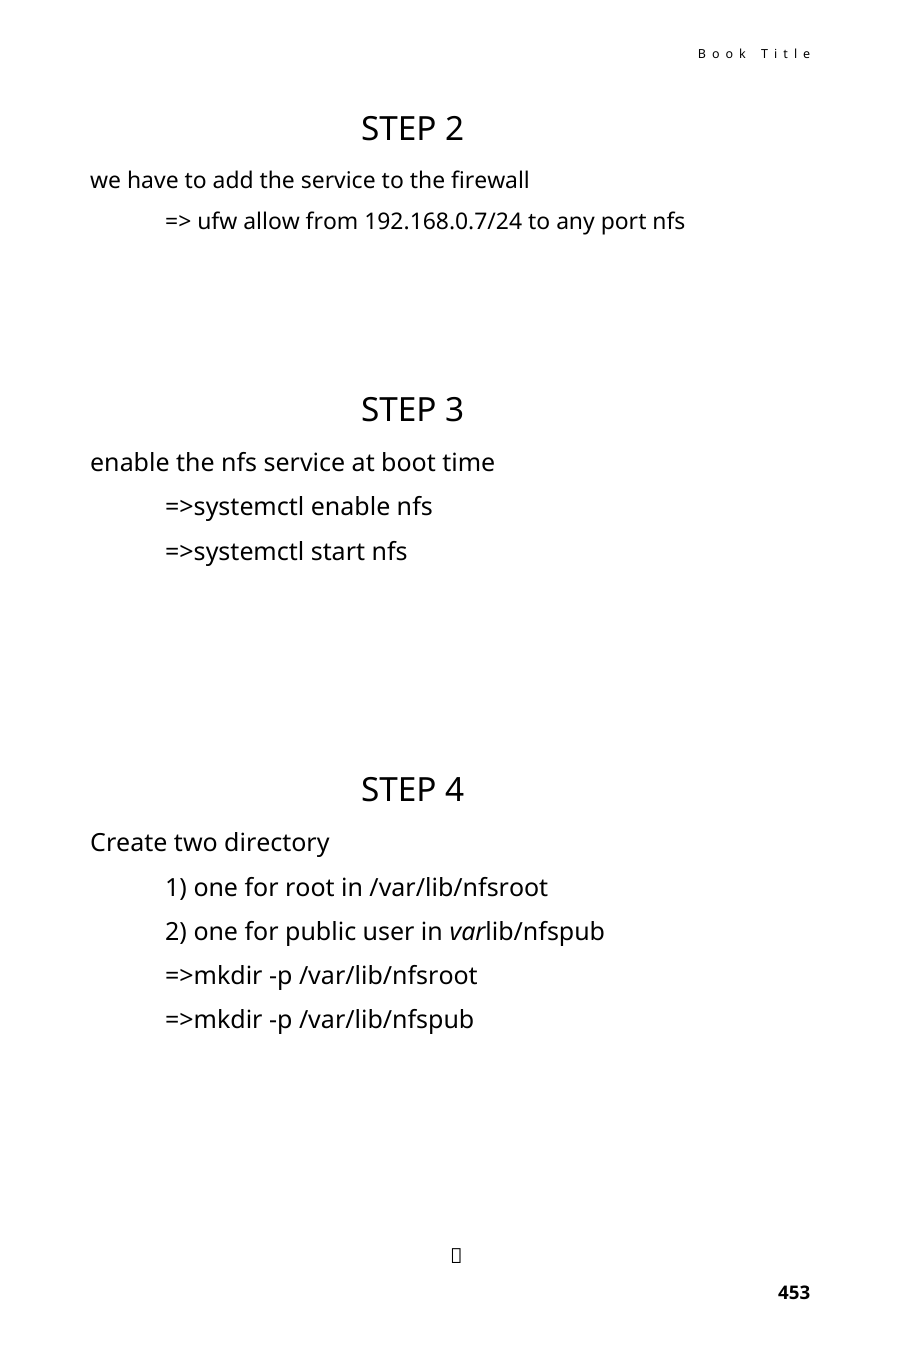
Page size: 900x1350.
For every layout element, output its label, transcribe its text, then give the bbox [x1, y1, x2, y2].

text enable the nfs service at boot time [90, 445, 810, 479]
text STEP 4 [90, 766, 735, 812]
text =>systemctl enable nfs [90, 489, 810, 523]
text STEP 2 [90, 105, 735, 150]
text we have to add the service to the firewall [90, 164, 810, 195]
text => ufw allow from 192.168.0.7/24 to any port nfs [90, 204, 810, 236]
text 1) one for root in /var/lib/nfsroot [90, 869, 810, 903]
text STEP 3 [90, 386, 735, 431]
text =>systemctl start nfs [90, 533, 810, 567]
text 2) one for public user in varlib/nfspub [90, 914, 810, 948]
text =>mkdir -p /var/lib/nfsroot [90, 958, 810, 992]
text =>mkdir -p /var/lib/nfspub [90, 1002, 810, 1036]
text Create two directory [90, 825, 810, 859]
